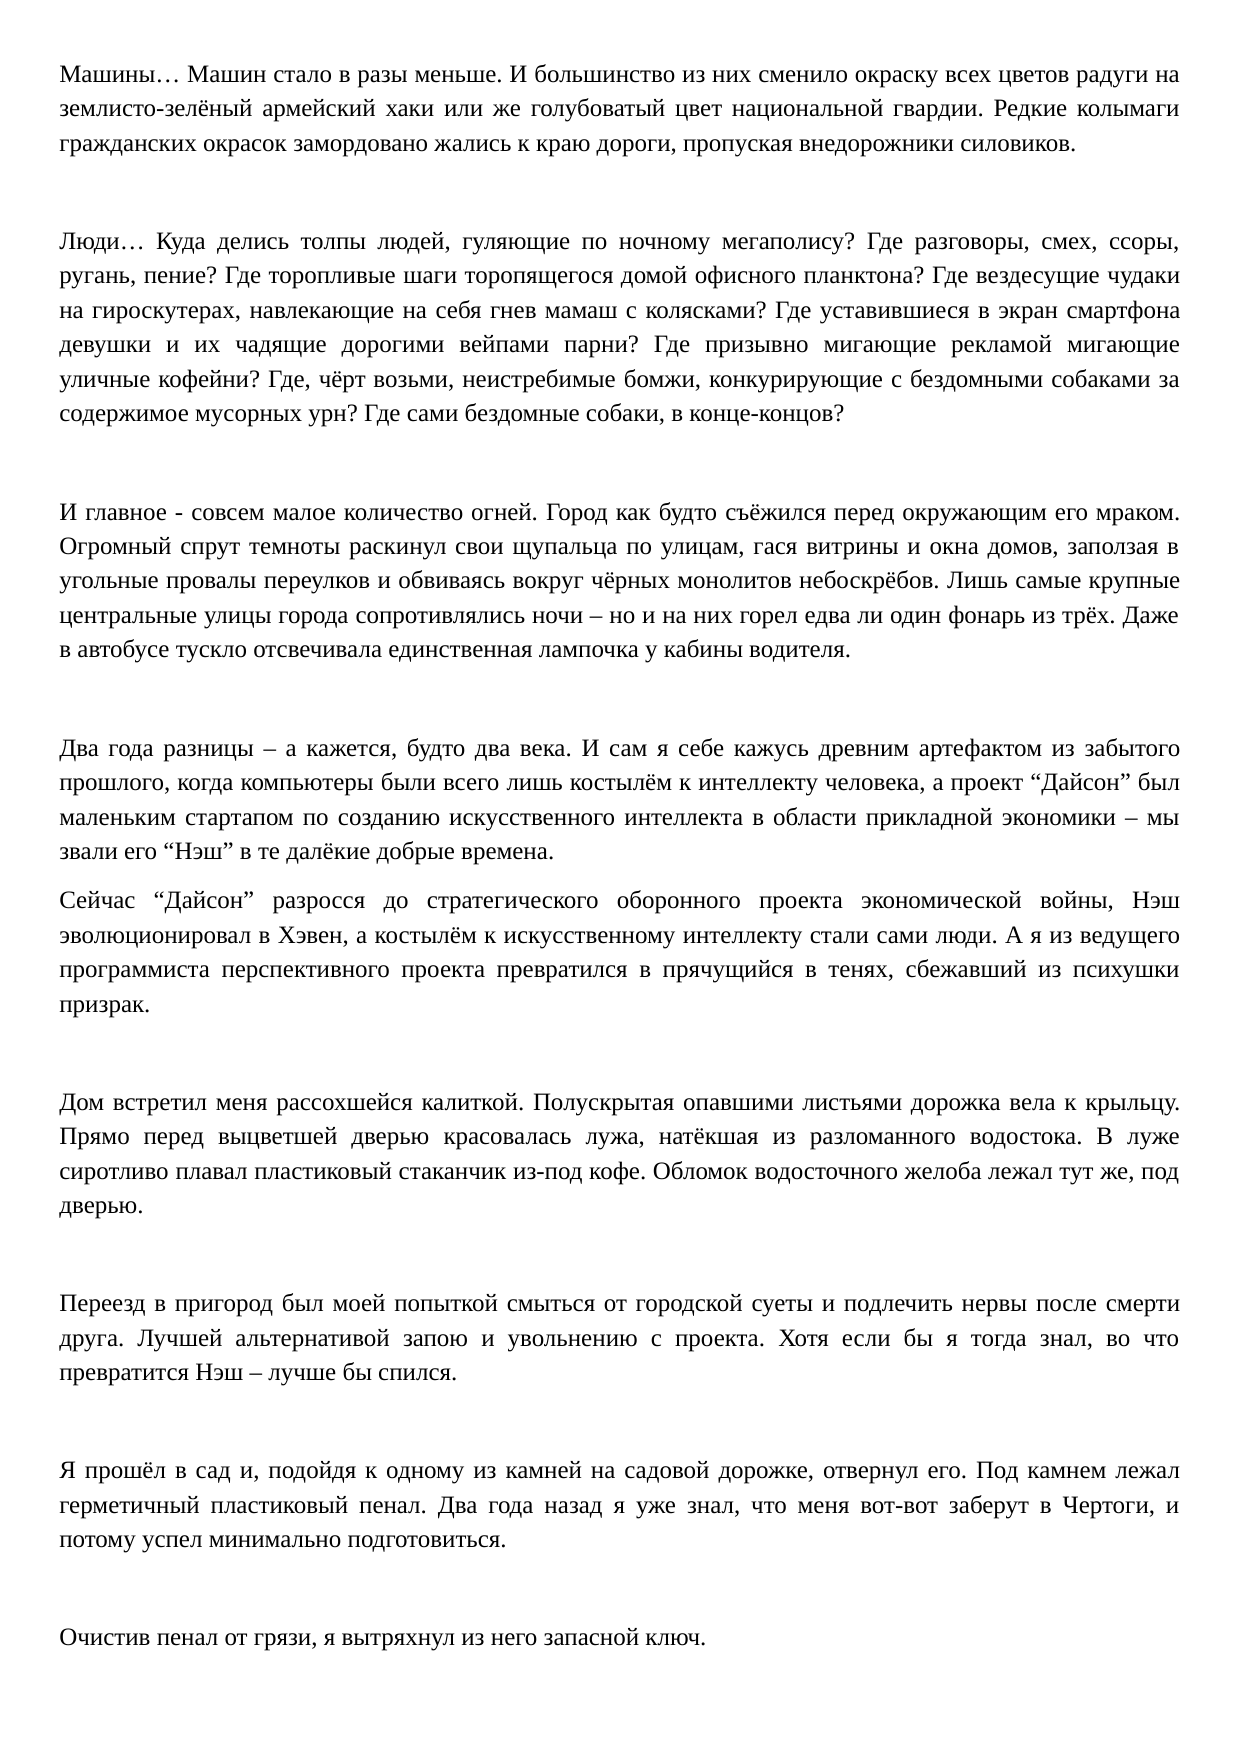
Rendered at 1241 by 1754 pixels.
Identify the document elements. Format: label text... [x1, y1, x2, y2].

text Дом встретил меня рассохшейся калиткой. Полускрытая опавшими листьями дорожка вела к крыльцу. Прямо перед выцветшей дверью красовалась лужа, натёкшая из разломанного водостока. В луже сиротливо плавал пластиковый стаканчик из-под кофе. Обломок водосточного желоба лежал тут же, под дверью. [59, 1087, 1181, 1219]
text И главное - совсем малое количество огней. Город как будто съёжился перед окружающим его мраком. Огромный спрут темноты раскинул свои щупальца по улицам, гася витрины и окна домов, заползая в угольные провалы переулков и обвиваясь вокруг чёрных монолитов небоскрёбов. Лишь самые крупные центральные улицы города сопротивлялись ночи – но и на них горел едва ли один фонарь из трёх. Даже в автобусе тускло отсвечивала единственная лампочка у кабины водителя. [59, 497, 1181, 663]
text Машины… Машин стало в разы меньше. И большинство из них сменило окраску всех цветов радуги на землисто-зелёный армейский хаки или же голубоватый цвет национальной гвардии. Редкие колымаги гражданских окрасок замордовано жались к краю дороги, пропуская внедорожники силовиков. [59, 59, 1181, 157]
text Очистив пенал от грязи, я вытряхнул из него запасной ключ. [59, 1622, 1181, 1651]
text Сейчас “Дайсон” разросся до стратегического оборонного проекта экономической войны, Нэш эволюционировал в Хэвен, а костылём к искусственному интеллекту стали сами люди. А я из ведущего программиста перспективного проекта превратился в прячущийся в тенях, сбежавший из психушки призрак. [59, 885, 1181, 1017]
text Переезд в пригород был моей попыткой смыться от городской суеты и подлечить нервы после смерти друга. Лучшей альтернативой запою и увольнению с проекта. Хотя если бы я тогда знал, во что превратится Нэш – лучше бы спился. [59, 1288, 1181, 1386]
text Два года разницы – а кажется, будто два века. И сам я себе кажусь древним артефактом из забытого прошлого, когда компьютеры были всего лишь костылём к интеллекту человека, а проект “Дайсон” был маленьким стартапом по созданию искусственного интеллекта в области прикладной экономики – мы звали его “Нэш” в те далёкие добрые времена. [59, 733, 1181, 865]
text Люди… Куда делись толпы людей, гуляющие по ночному мегаполису? Где разговоры, смех, ссоры, ругань, пение? Где торопливые шаги торопящегося домой офисного планктона? Где вездесущие чудаки на гироскутерах, навлекающие на себя гнев мамаш с колясками? Где уставившиеся в экран смартфона девушки и их чадящие дорогими вейпами парни? Где призывно мигающие рекламой мигающие уличные кофейни? Где, чёрт возьми, неистребимые бомжи, конкурирующие с бездомными собаками за содержимое мусорных урн? Где сами бездомные собаки, в конце-концов? [59, 226, 1181, 427]
text Я прошёл в сад и, подойдя к одному из камней на садовой дорожке, отвернул его. Под камнем лежал герметичный пластиковый пенал. Два года назад я уже знал, что меня вот-вот заберут в Чертоги, и потому успел минимально подготовиться. [59, 1455, 1181, 1553]
